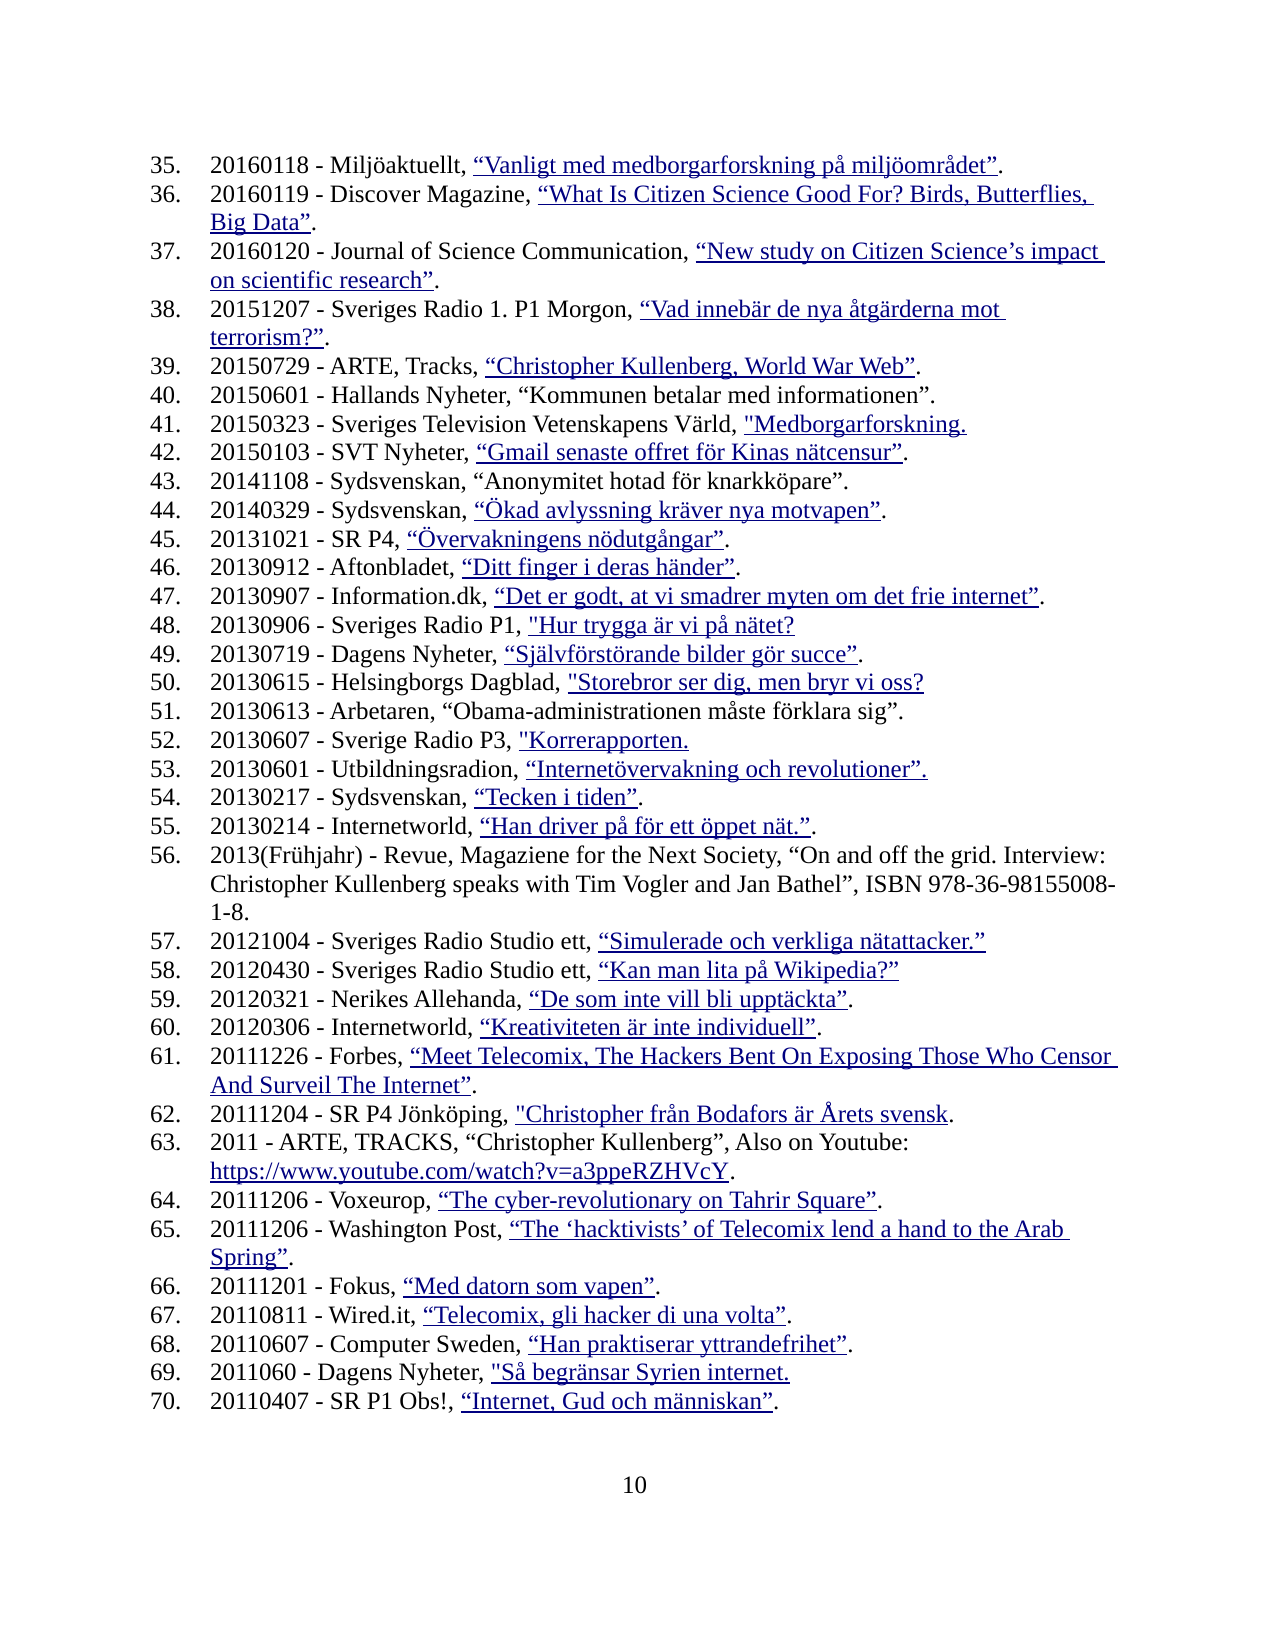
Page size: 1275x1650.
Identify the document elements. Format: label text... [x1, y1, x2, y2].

list 20111206 - Washington Post, “The ‘hacktivists’ of Telecomix lend a hand to the Arab Spring”. [150, 1214, 1125, 1271]
list 20110811 - Wired.it, “Telecomix, gli hacker di una volta”. [150, 1300, 1125, 1329]
list 20120321 - Nerikes Allehanda, “De som inte vill bli upptäckta”. [150, 984, 1125, 1012]
list 20130601 - Utbildningsradion, “Internetövervakning och revolutioner”. [150, 754, 1125, 782]
list 20140329 - Sydsvenskan, “Ökad avlyssning kräver nya motvapen”. [150, 495, 1125, 524]
list 20120430 - Sveriges Radio Studio ett, “Kan man lita på Wikipedia?” [150, 955, 1125, 984]
list 20130906 - Sveriges Radio P1, "Hur trygga är vi på nätet? [150, 610, 1125, 639]
list 20150601 - Hallands Nyheter, “Kommunen betalar med informationen”. [150, 380, 1125, 409]
list 20130719 - Dagens Nyheter, “Självförstörande bilder gör succe”. [150, 639, 1125, 667]
list 2011060 - Dagens Nyheter, "Så begränsar Syrien internet. [150, 1357, 1125, 1386]
list 2011 - ARTE, TRACKS, “Christopher Kullenberg”, Also on Youtube: https://www.youtube.com/watch?v=a3ppeRZHVcY. [150, 1127, 1125, 1185]
list 20151207 - Sveriges Radio 1. P1 Morgon, “Vad innebär de nya åtgärderna mot terrorism?”. [150, 294, 1125, 351]
list 20160119 - Discover Magazine, “What Is Citizen Science Good For? Birds, Butterflies, Big Data”. [150, 179, 1125, 236]
list 20111206 - Voxeurop, “The cyber-revolutionary on Tahrir Square”. [150, 1185, 1125, 1214]
list 20160118 - Miljöaktuellt, “Vanligt med medborgarforskning på miljöområdet”. [150, 150, 1125, 179]
list 20130607 - Sverige Radio P3, "Korrerapporten. [150, 725, 1125, 754]
list 20130613 - Arbetaren, “Obama-administrationen måste förklara sig”. [150, 696, 1125, 725]
list 20110407 - SR P1 Obs!, “Internet, Gud och människan”. [150, 1386, 1125, 1415]
list 20160120 - Journal of Science Communication, “New study on Citizen Science’s impact on scientific research”. [150, 236, 1125, 294]
list 2013(Frühjahr) - Revue, Magaziene for the Next Society, “On and off the grid. Interview: Christopher Kullenberg speaks with Tim Vogler and Jan Bathel”, ISBN 978-36-98155008-1-8. [150, 840, 1125, 926]
list 20130214 - Internetworld, “Han driver på för ett öppet nät.”. [150, 811, 1125, 840]
list 20150729 - ARTE, Tracks, “Christopher Kullenberg, World War Web”. [150, 351, 1125, 380]
list 20130912 - Aftonbladet, “Ditt finger i deras händer”. [150, 552, 1125, 581]
list 20150323 - Sveriges Television Vetenskapens Värld, "Medborgarforskning. [150, 409, 1125, 437]
list 20131021 - SR P4, “Övervakningens nödutgångar”. [150, 524, 1125, 552]
list 20141108 - Sydsvenskan, “Anonymitet hotad för knarkköpare”. [150, 466, 1125, 495]
list 20130615 - Helsingborgs Dagblad, "Storebror ser dig, men bryr vi oss? [150, 667, 1125, 696]
list 20110607 - Computer Sweden, “Han praktiserar yttrandefrihet”. [150, 1329, 1125, 1357]
list 20130907 - Information.dk, “Det er godt, at vi smadrer myten om det frie internet”. [150, 581, 1125, 610]
list 20120306 - Internetworld, “Kreativiteten är inte individuell”. [150, 1012, 1125, 1041]
list 20111226 - Forbes, “Meet Telecomix, The Hackers Bent On Exposing Those Who Censor And Surveil The Internet”. [150, 1041, 1125, 1099]
list 20111201 - Fokus, “Med datorn som vapen”. [150, 1271, 1125, 1300]
list 20111204 - SR P4 Jönköping, "Christopher från Bodafors är Årets svensk. [150, 1099, 1125, 1127]
list 20121004 - Sveriges Radio Studio ett, “Simulerade och verkliga nätattacker.” [150, 926, 1125, 955]
list 20130217 - Sydsvenskan, “Tecken i tiden”. [150, 782, 1125, 811]
list 20150103 - SVT Nyheter, “Gmail senaste offret för Kinas nätcensur”. [150, 437, 1125, 466]
